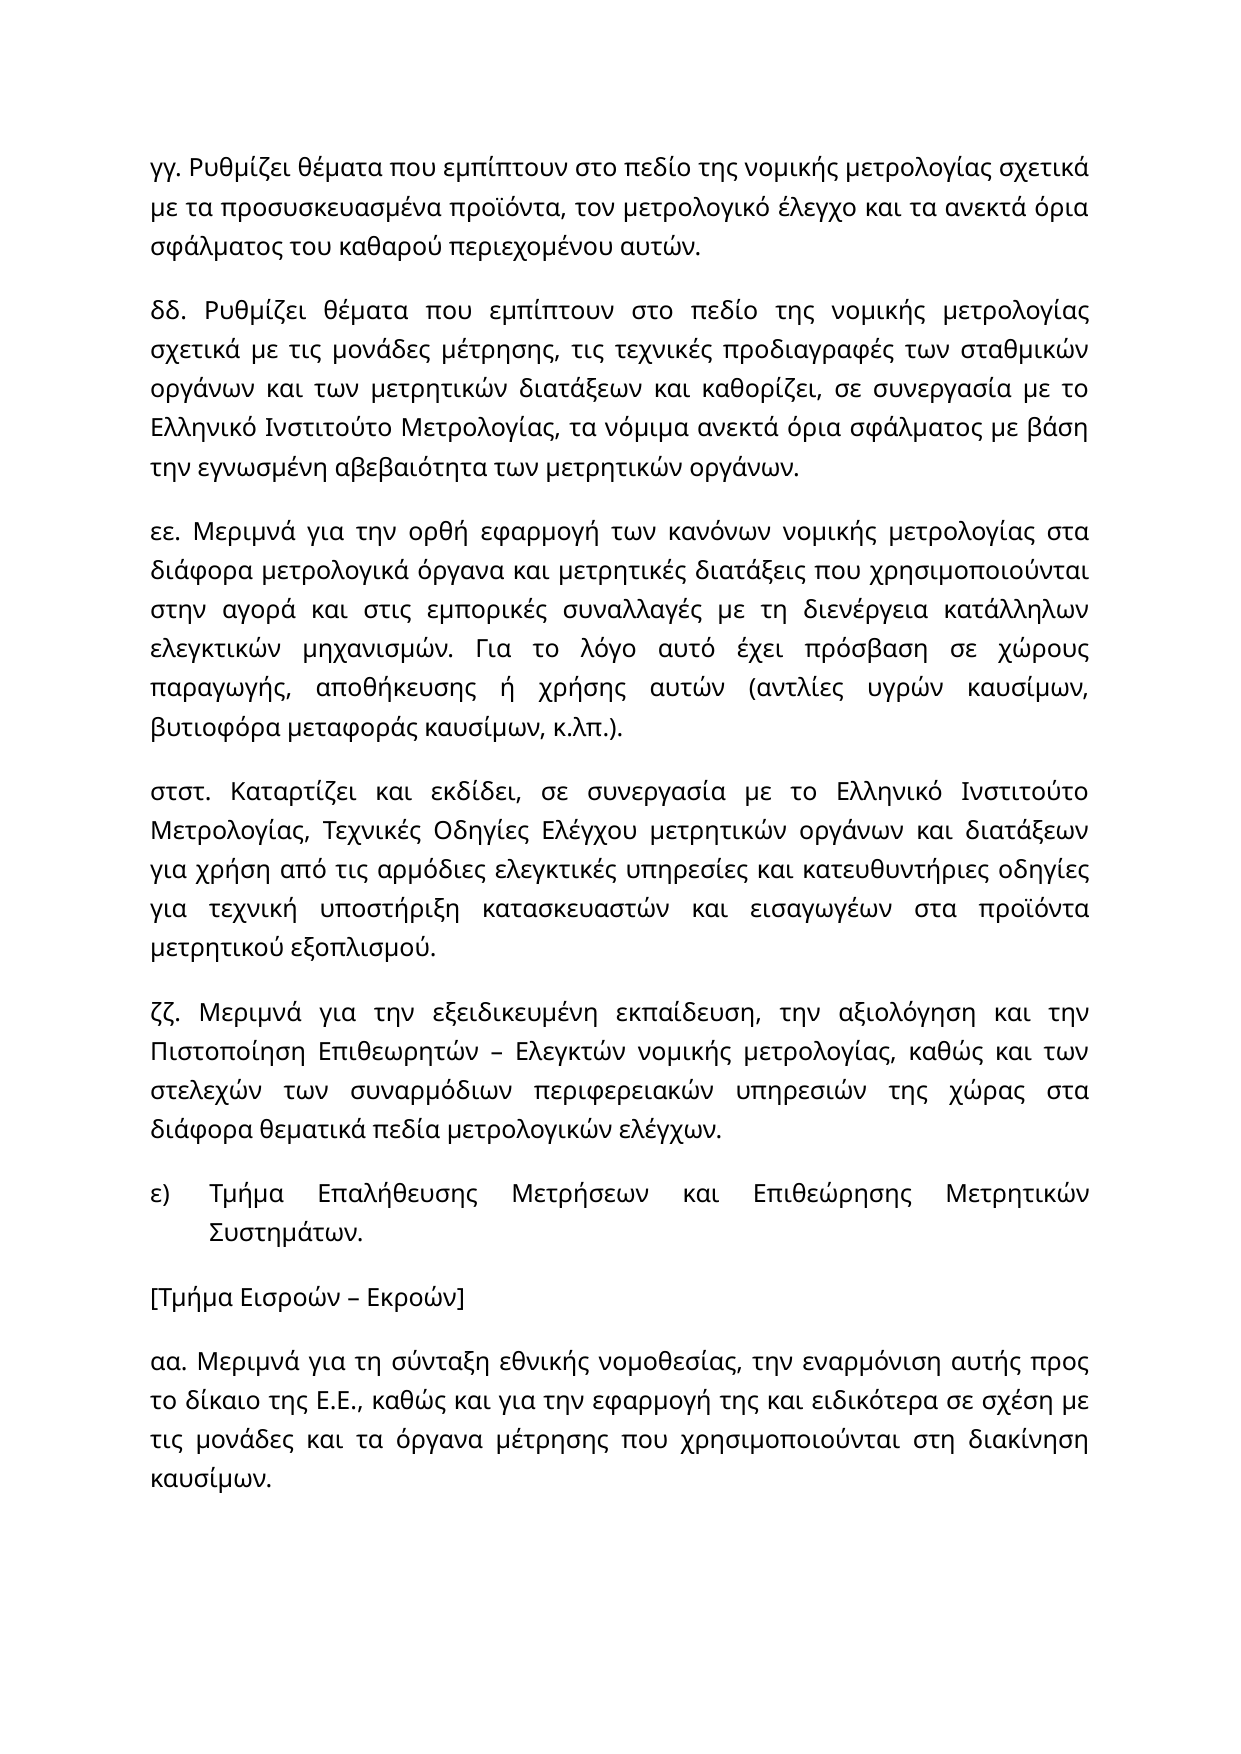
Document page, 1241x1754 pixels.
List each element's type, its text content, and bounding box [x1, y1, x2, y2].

text ζζ. Μεριμνά για την εξειδικευμένη εκπαίδευση, την αξιολόγηση και την Πιστοποίηση Επιθεωρητών – Ελεγκτών νομικής μετρολογίας, καθώς και των στελεχών των συναρμόδιων περιφερειακών υπηρεσιών της χώρας στα διάφορα θεματικά πεδία μετρολογικών ελέγχων. [150, 994, 1090, 1146]
text δδ. Ρυθμίζει θέματα που εμπίπτουν στο πεδίο της νομικής μετρολογίας σχετικά με τις μονάδες μέτρησης, τις τεχνικές προδιαγραφές των σταθμικών οργάνων και των μετρητικών διατάξεων και καθορίζει, σε συνεργασία με το Ελληνικό Ινστιτούτο Μετρολογίας, τα νόμιμα ανεκτά όρια σφάλματος με βάση την εγνωσμένη αβεβαιότητα των μετρητικών οργάνων. [150, 292, 1090, 483]
text [Τμήμα Εισροών – Εκροών] [150, 1279, 1090, 1313]
text εε. Μεριμνά για την ορθή εφαρμογή των κανόνων νομικής μετρολογίας στα διάφορα μετρολογικά όργανα και μετρητικές διατάξεις που χρησιμοποιούνται στην αγορά και στις εμπορικές συναλλαγές με τη διενέργεια κατάλληλων ελεγκτικών μηχανισμών. Για το λόγο αυτό έχει πρόσβαση σε χώρους παραγωγής, αποθήκευσης ή χρήσης αυτών (αντλίες υγρών καυσίμων, βυτιοφόρα μεταφοράς καυσίμων, κ.λπ.). [150, 513, 1090, 743]
text αα. Μεριμνά για τη σύνταξη εθνικής νομοθεσίας, την εναρμόνιση αυτής προς το δίκαιο της Ε.Ε., καθώς και για την εφαρμογή της και ειδικότερα σε σχέση με τις μονάδες και τα όργανα μέτρησης που χρησιμοποιούνται στη διακίνηση καυσίμων. [150, 1343, 1090, 1495]
text γγ. Ρυθμίζει θέματα που εμπίπτουν στο πεδίο της νομικής μετρολογίας σχετικά με τα προσυσκευασμένα προϊόντα, τον μετρολογικό έλεγχο και τα ανεκτά όρια σφάλματος του καθαρού περιεχομένου αυτών. [150, 150, 1090, 262]
text στστ. Καταρτίζει και εκδίδει, σε συνεργασία με το Ελληνικό Ινστιτούτο Μετρολογίας, Τεχνικές Οδηγίες Ελέγχου μετρητικών οργάνων και διατάξεων για χρήση από τις αρμόδιες ελεγκτικές υπηρεσίες και κατευθυντήριες οδηγίες για τεχνική υποστήριξη κατασκευαστών και εισαγωγέων στα προϊόντα μετρητικού εξοπλισμού. [150, 773, 1090, 964]
list ε) Τμήμα Επαλήθευσης Μετρήσεων και Επιθεώρησης Μετρητικών Συστημάτων. [150, 1176, 1090, 1249]
